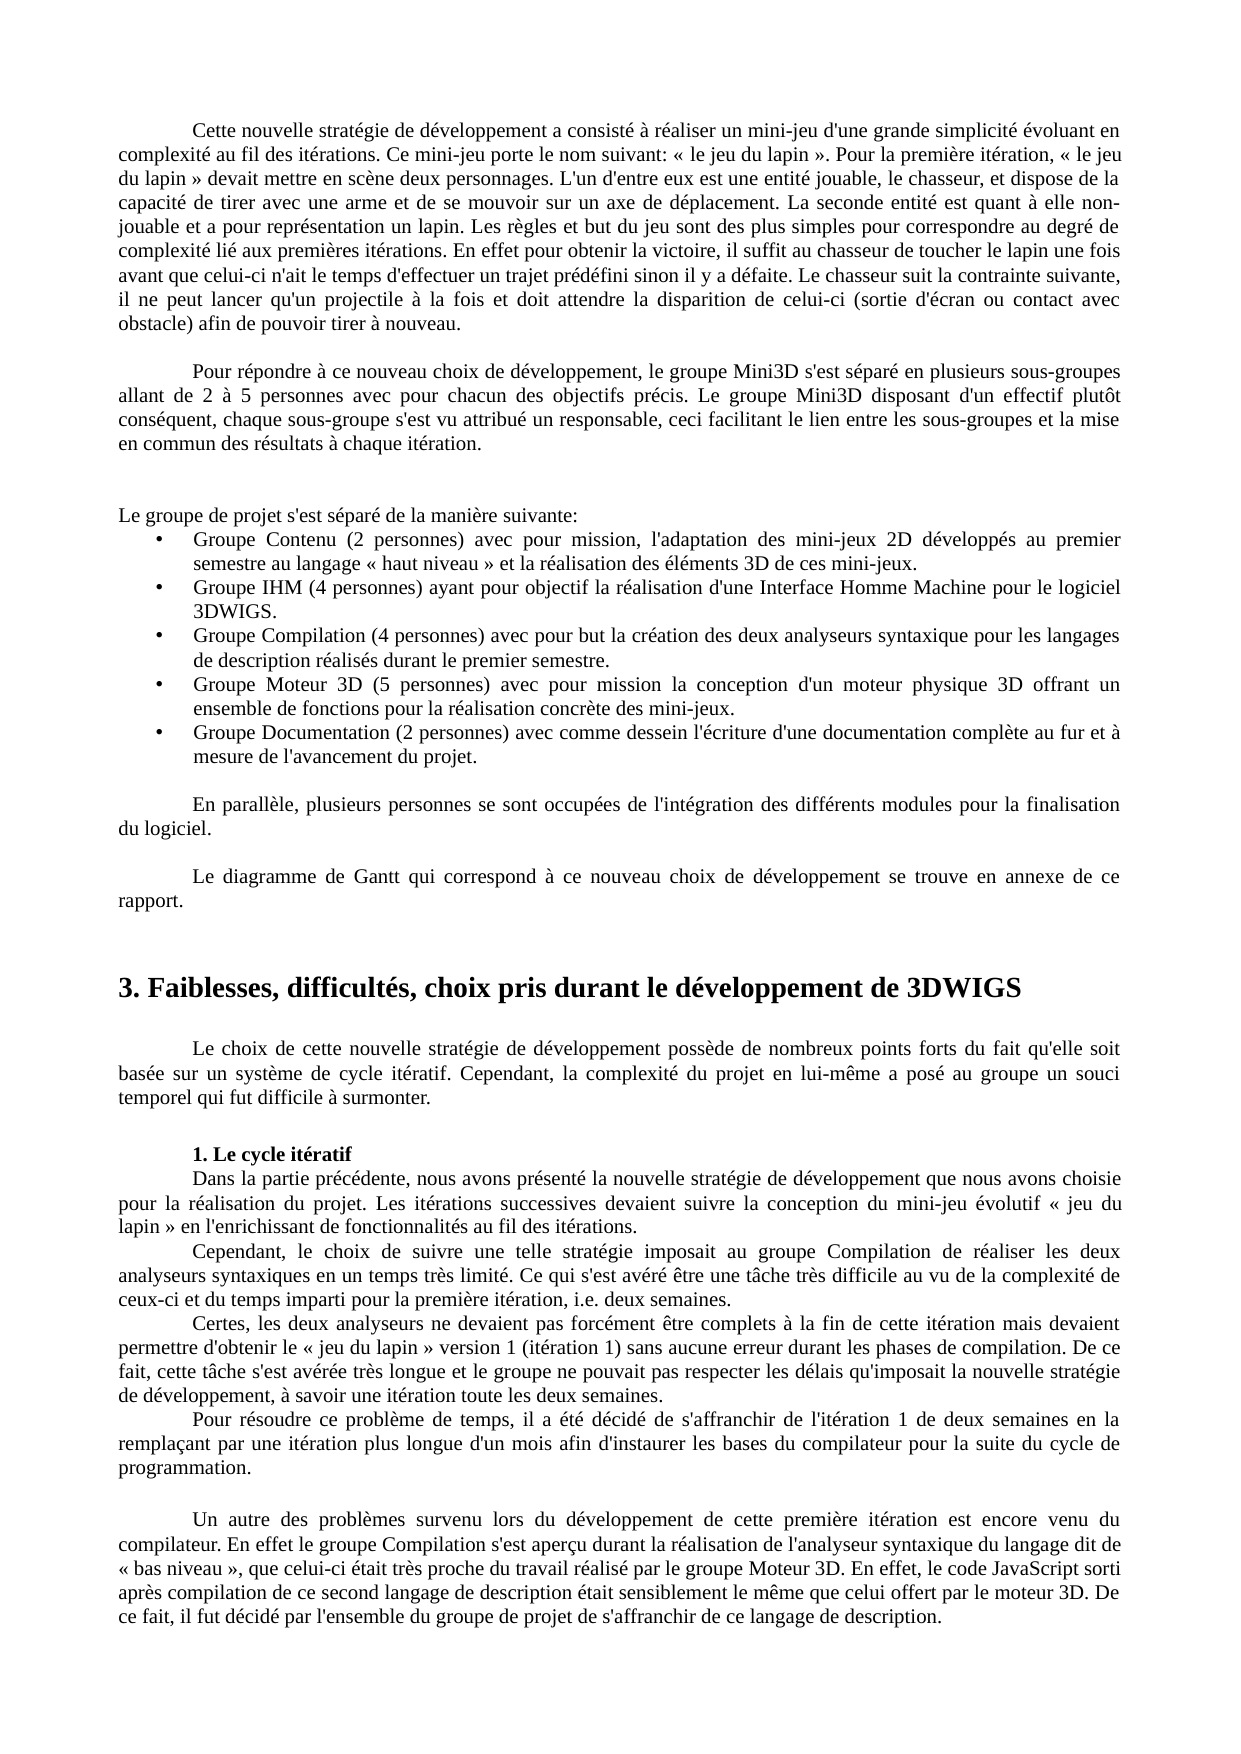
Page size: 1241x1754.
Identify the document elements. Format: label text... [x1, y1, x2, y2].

text Le diagramme de Gantt qui correspond à ce nouveau choix de développement se trouve en annexe de ce rapport. [118, 864, 1122, 912]
list Groupe Documentation (2 personnes) avec comme dessein l'écriture d'une documentation complète au fur et à mesure de l'avancement du projet. [156, 720, 1122, 768]
text Cependant, le choix de suivre une telle stratégie imposait au groupe Compilation de réaliser les deux analyseurs syntaxiques en un temps très limité. Ce qui s'est avéré être une tâche très difficile au vu de la complexité de ceux-ci et du temps imparti pour la première itération, i.e. deux semaines. [118, 1238, 1122, 1311]
text Pour répondre à ce nouveau choix de développement, le groupe Mini3D s'est séparé en plusieurs sous-groupes allant de 2 à 5 personnes avec pour chacun des objectifs précis. Le groupe Mini3D disposant d'un effectif plutôt conséquent, chaque sous-groupe s'est vu attribué un responsable, ceci facilitant le lien entre les sous-groupes et la mise en commun des résultats à chaque itération. [118, 359, 1122, 455]
list Groupe Moteur 3D (5 personnes) avec pour mission la conception d'un moteur physique 3D offrant un ensemble de fonctions pour la réalisation concrète des mini-jeux. [156, 672, 1122, 720]
text Cette nouvelle stratégie de développement a consisté à réaliser un mini-jeu d'une grande simplicité évoluant en complexité au fil des itérations. Ce mini-jeu porte le nom suivant: « le jeu du lapin ». Pour la première itération, « le jeu du lapin » devait mettre en scène deux personnages. L'un d'entre eux est une entité jouable, le chasseur, et dispose de la capacité de tirer avec une arme et de se mouvoir sur un axe de déplacement. La seconde entité est quant à elle non-jouable et a pour représentation un lapin. Les règles et but du jeu sont des plus simples pour correspondre au degré de complexité lié aux premières itérations. En effet pour obtenir la victoire, il suffit au chasseur de toucher le lapin une fois avant que celui-ci n'ait le temps d'effectuer un trajet prédéfini sinon il y a défaite. Le chasseur suit la contrainte suivante, il ne peut lancer qu'un projectile à la fois et doit attendre la disparition de celui-ci (sortie d'écran ou contact avec obstacle) afin de pouvoir tirer à nouveau. [118, 118, 1122, 335]
text Pour résoudre ce problème de temps, il a été décidé de s'affranchir de l'itération 1 de deux semaines en la remplaçant par une itération plus longue d'un mois afin d'instaurer les bases du compilateur pour la suite du cycle de programmation. [118, 1407, 1122, 1479]
text 1. Le cycle itératif [118, 1138, 1122, 1166]
text Le groupe de projet s'est séparé de la manière suivante: [118, 503, 1122, 527]
text Certes, les deux analyseurs ne devaient pas forcément être complets à la fin de cette itération mais devaient permettre d'obtenir le « jeu du lapin » version 1 (itération 1) sans aucune erreur durant les phases de compilation. De ce fait, cette tâche s'est avérée très longue et le groupe ne pouvait pas respecter les délais qu'imposait la nouvelle stratégie de développement, à savoir une itération toute les deux semaines. [118, 1311, 1122, 1407]
list Groupe IHM (4 personnes) ayant pour objectif la réalisation d'une Interface Homme Machine pour le logiciel 3DWIGS. [156, 575, 1122, 623]
list Groupe Contenu (2 personnes) avec pour mission, l'adaptation des mini-jeux 2D développés au premier semestre au langage « haut niveau » et la réalisation des éléments 3D de ces mini-jeux. [156, 527, 1122, 575]
list Groupe Compilation (4 personnes) avec pour but la création des deux analyseurs syntaxique pour les langages de description réalisés durant le premier semestre. [156, 623, 1122, 672]
text Dans la partie précédente, nous avons présenté la nouvelle stratégie de développement que nous avons choisie pour la réalisation du projet. Les itérations successives devaient suivre la conception du mini-jeu évolutif « jeu du lapin » en l'enrichissant de fonctionnalités au fil des itérations. [118, 1166, 1122, 1238]
text 3. Faiblesses, difficultés, choix pris durant le développement de 3DWIGS [118, 970, 1122, 1003]
text Le choix de cette nouvelle stratégie de développement possède de nombreux points forts du fait qu'elle soit basée sur un système de cycle itératif. Cependant, la complexité du projet en lui-même a posé au groupe un souci temporel qui fut difficile à surmonter. [118, 1032, 1122, 1109]
text En parallèle, plusieurs personnes se sont occupées de l'intégration des différents modules pour la finalisation du logiciel. [118, 792, 1122, 840]
text Un autre des problèmes survenu lors du développement de cette première itération est encore venu du compilateur. En effet le groupe Compilation s'est aperçu durant la réalisation de l'analyseur syntaxique du langage dit de « bas niveau », que celui-ci était très proche du travail réalisé par le groupe Moteur 3D. En effet, le code JavaScript sorti après compilation de ce second langage de description était sensiblement le même que celui offert par le moteur 3D. De ce fait, il fut décidé par l'ensemble du groupe de projet de s'affranchir de ce langage de description. [118, 1503, 1122, 1628]
